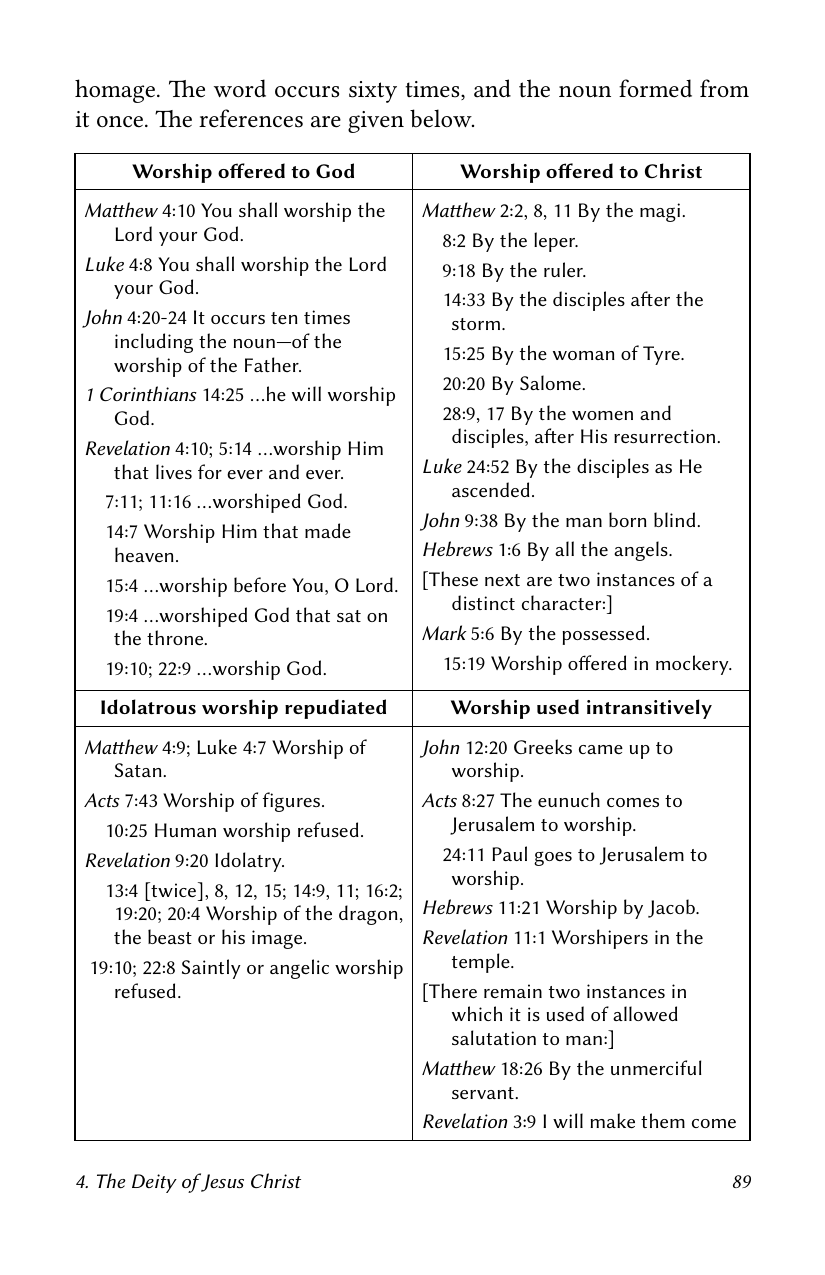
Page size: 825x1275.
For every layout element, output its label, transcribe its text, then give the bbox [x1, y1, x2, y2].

table_cell Worship used intransitively [413, 691, 749, 726]
table_header Worship offered to God [76, 154, 412, 189]
text homage. The word occurs sixty times, and the noun formed from it once. The references are given below. [75, 75, 750, 133]
table_cell Idolatrous worship repudiated [76, 691, 412, 726]
table_cell Matthew 4:9; Luke 4:7 Worship of Satan. Acts 7:43 Worship of figures. 10:25 Human worship refused. Revelation 9:20 Idolatry. 13:4 [twice], 8, 12, 15; 14:9, 11; 16:2; 19:20; 20:4 Worship of the dragon, the beast or his image. 19:10; 22:8 Saintly or angelic worship refused. [76, 727, 412, 1140]
table_header Worship offered to Christ [413, 154, 749, 189]
table_cell Matthew 2:2, 8, 11 By the magi. 8:2 By the leper. 9:18 By the ruler. 14:33 By the disciples after the storm. 15:25 By the woman of Tyre. 20:20 By Salome. 28:9, 17 By the women and disciples, after His resurrection. Luke 24:52 By the disciples as He ascended. John 9:38 By the man born blind. Hebrews 1:6 By all the angels. [These next are two instances of a distinct character:] Mark 5:6 By the possessed. 15:19 Worship offered in mockery. [413, 190, 749, 689]
table_cell John 12:20 Greeks came up to worship. Acts 8:27 The eunuch comes to Jerusalem to worship. 24:11 Paul goes to Jerusalem to worship. Hebrews 11:21 Worship by Jacob. Revelation 11:1 Worshipers in the temple. [There remain two instances in which it is used of allowed salutation to man:] Matthew 18:26 By the unmerciful servant. Revelation 3:9 I will make them come [413, 727, 749, 1140]
table_cell Matthew 4:10 You shall worship the Lord your God. Luke 4:8 You shall worship the Lord your God. John 4:20-24 It occurs ten times including the noun—of the worship of the Father. 1 Corinthians 14:25 ...he will worship God. Revelation 4:10; 5:14 ...worship Him that lives for ever and ever. 7:11; 11:16 ...worshiped God. 14:7 Worship Him that made heaven. 15:4 ...worship before You, O Lord. 19:4 ...worshiped God that sat on the throne. 19:10; 22:9 ...worship God. [76, 190, 412, 689]
